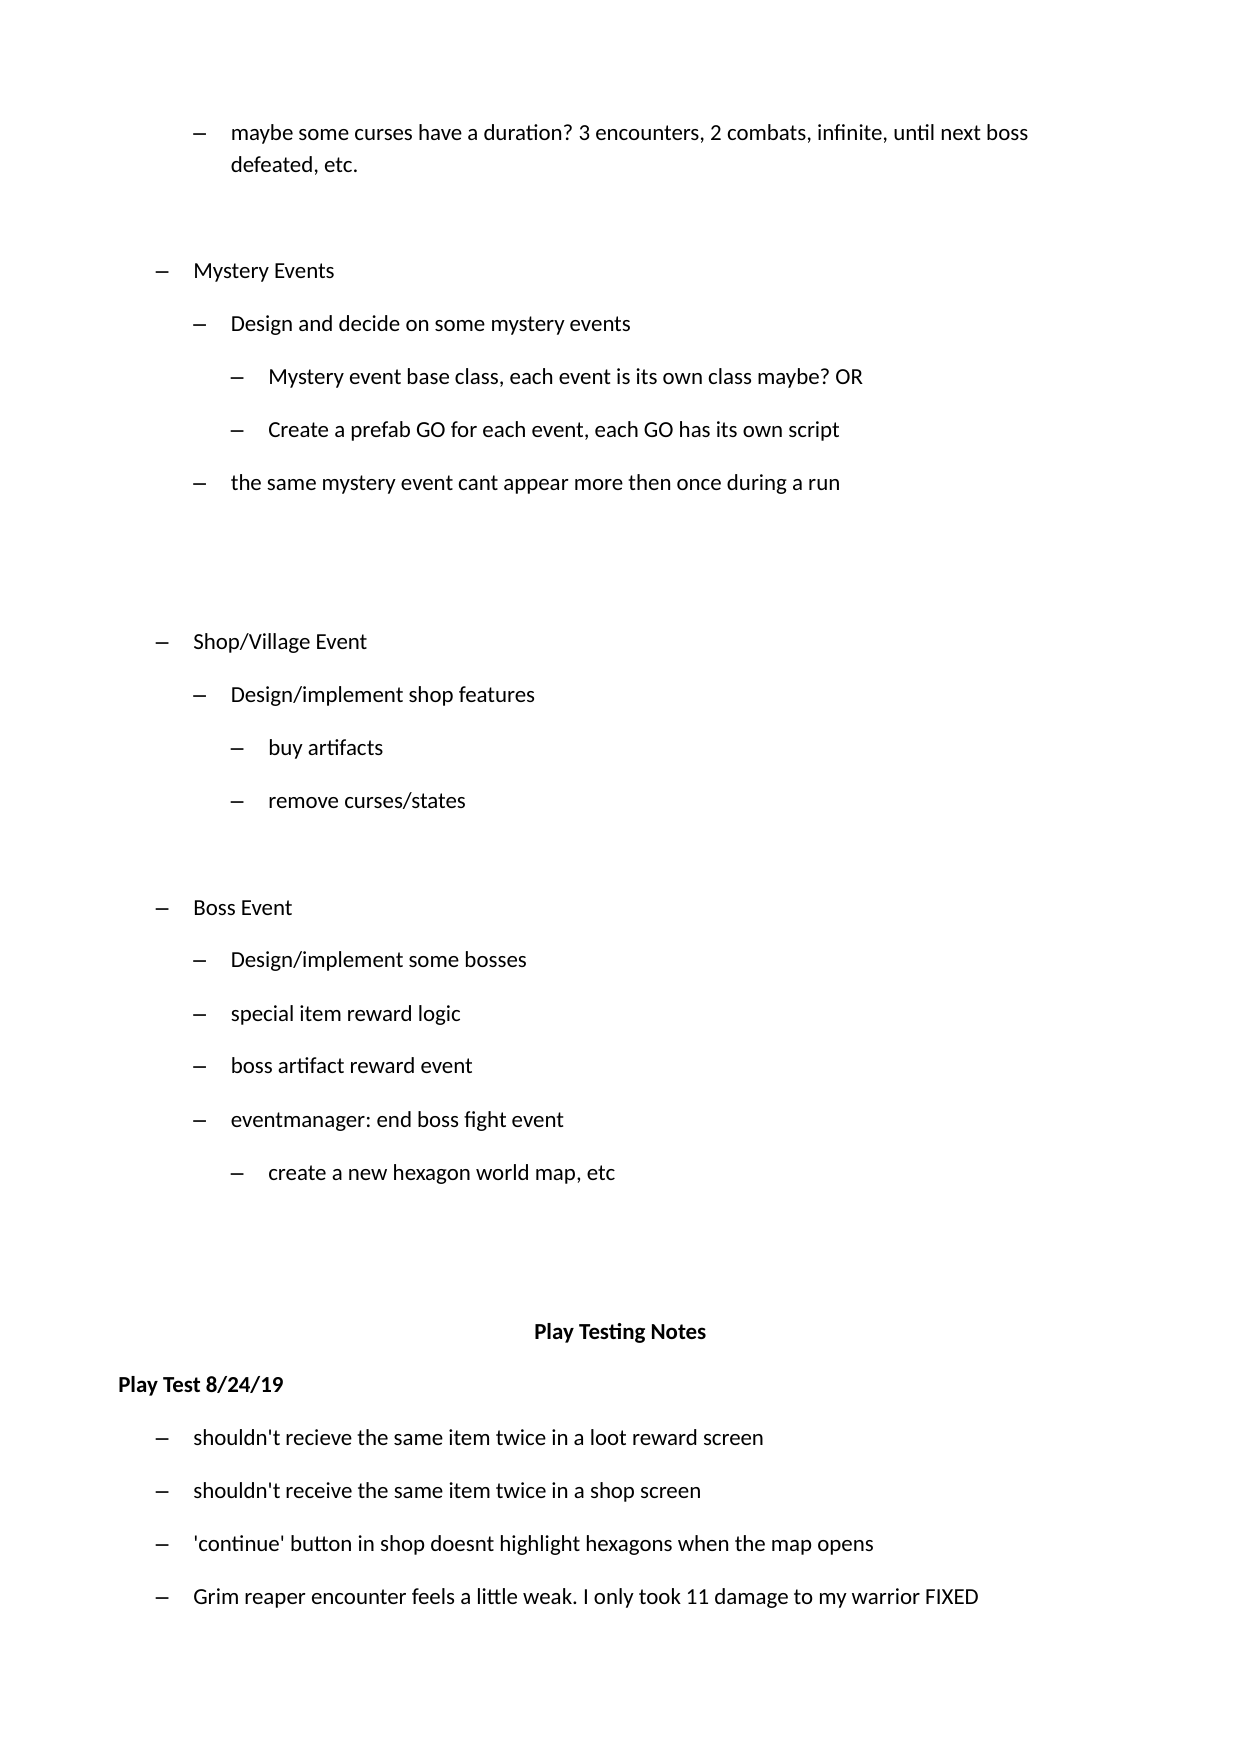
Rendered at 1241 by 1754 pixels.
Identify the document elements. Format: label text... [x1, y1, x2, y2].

list Design and decide on some mystery events [193, 309, 1122, 337]
list buy artifacts [231, 733, 1122, 762]
list shouldn't receive the same item twice in a shop screen [156, 1476, 1122, 1504]
list Mystery Events [156, 256, 1122, 284]
list Shop/Village Event [156, 627, 1122, 656]
list Design/implement some bosses [193, 946, 1122, 974]
list Mystery event base class, each event is its own class maybe? OR [231, 362, 1122, 390]
list create a new hexagon world map, etc [231, 1158, 1122, 1186]
list Create a prefab GO for each event, each GO has its own script [231, 415, 1122, 443]
text Play Testing Notes [118, 1317, 1122, 1345]
text Play Test 8/24/19 [118, 1370, 1122, 1398]
list Design/implement shop features [193, 681, 1122, 708]
list the same mystery event cant appear more then once during a run [193, 468, 1122, 496]
list shouldn't recieve the same item twice in a loot reward screen [156, 1423, 1122, 1451]
list Grim reaper encounter feels a little weak. I only took 11 damage to my warrior FIXED [156, 1582, 1122, 1610]
list special item reward logic [193, 999, 1122, 1027]
list 'continue' button in shop doesnt highlight hexagons when the map opens [156, 1529, 1122, 1557]
list eventmanager: end boss fight event [193, 1105, 1122, 1133]
list boss artifact reward event [193, 1052, 1122, 1080]
list Boss Event [156, 893, 1122, 921]
list maybe some curses have a duration? 3 encounters, 2 combats, infinite, until next boss defeated, etc. [193, 118, 1122, 178]
list remove curses/states [231, 787, 1122, 814]
